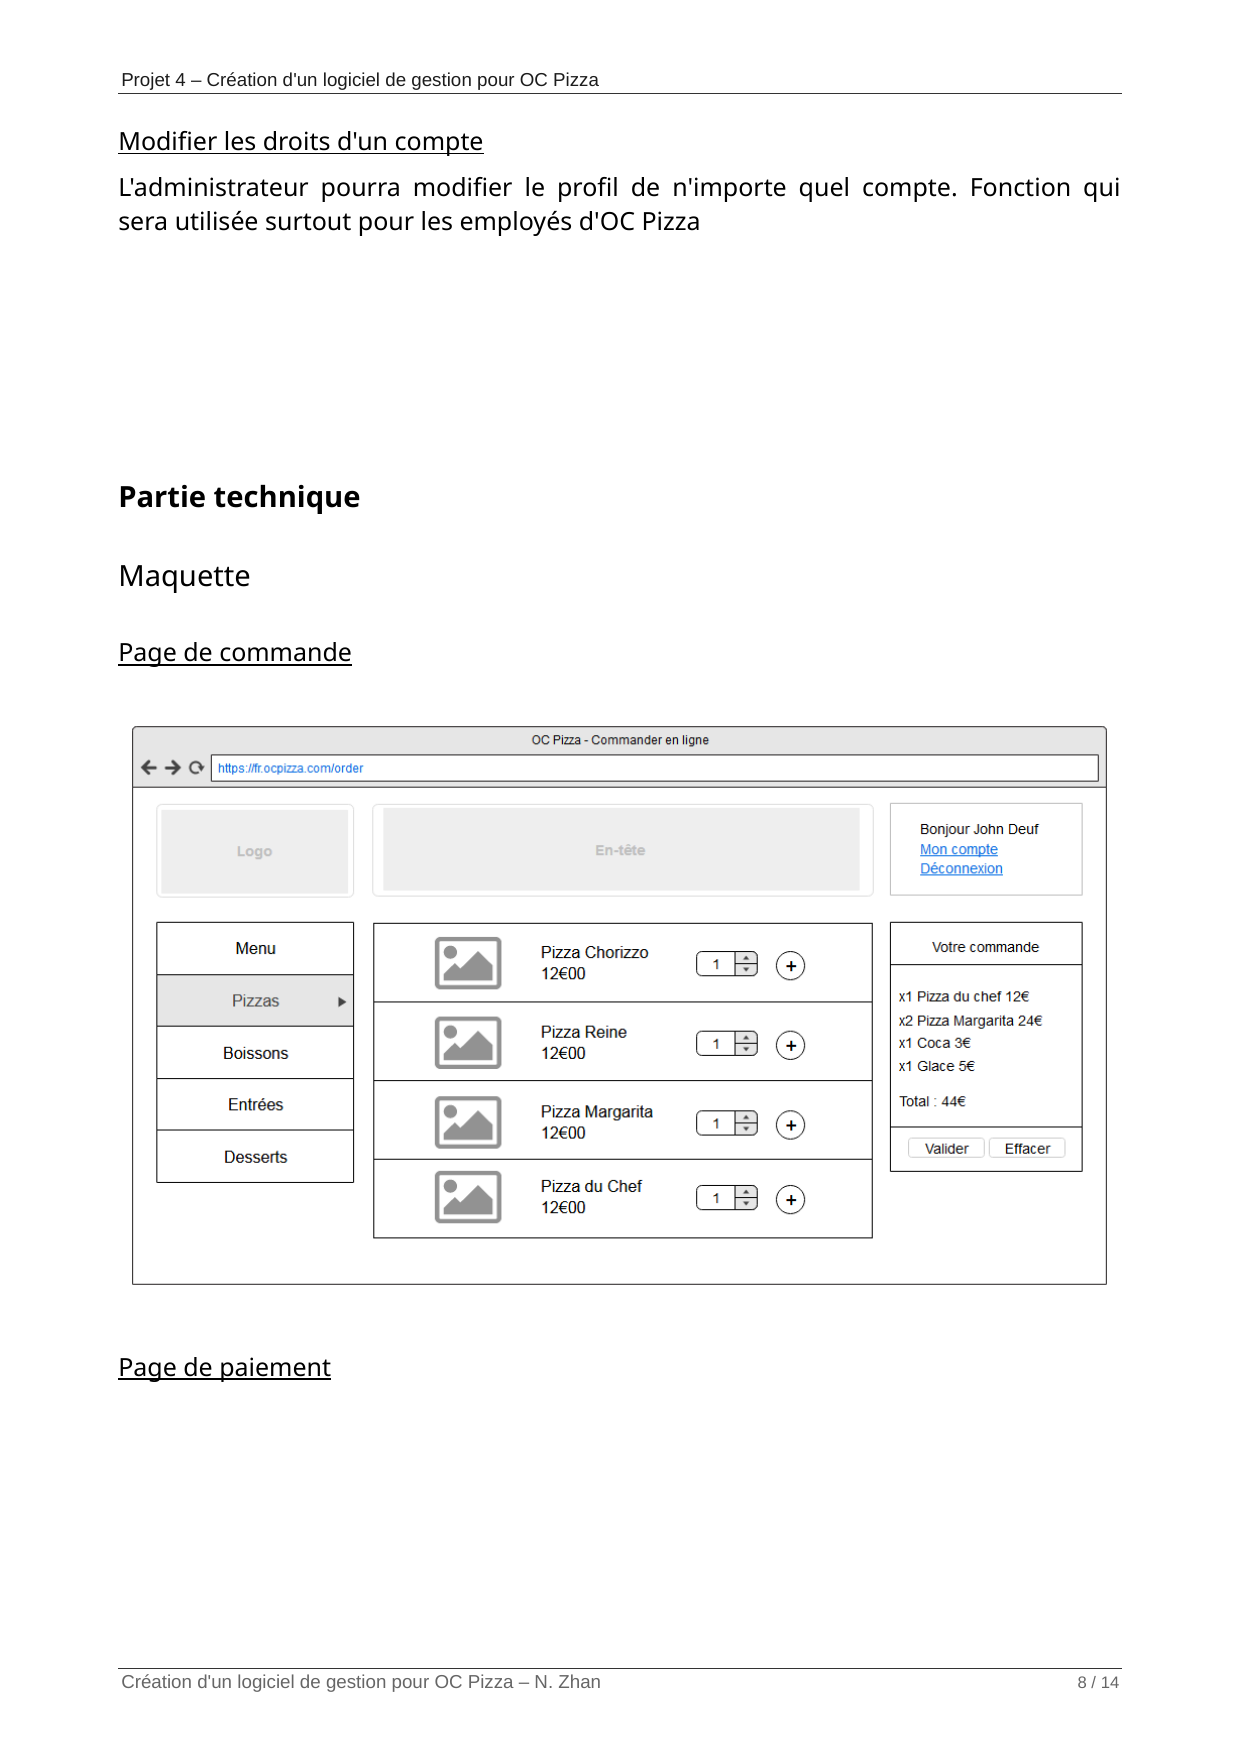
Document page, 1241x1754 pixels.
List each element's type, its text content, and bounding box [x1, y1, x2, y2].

text Maquette [118, 556, 1122, 595]
picture [118, 703, 1123, 1310]
text L'administrateur pourra modifier le profil de n'importe quel compte. Fonction qui sera utilisée surtout pour les employés d'OC Pizza [118, 170, 1122, 238]
text Modifier les droits d'un compte [118, 124, 1122, 158]
text Page de commande [118, 635, 1122, 669]
text Partie technique [118, 476, 1122, 516]
text Page de paiement [118, 1349, 1122, 1384]
